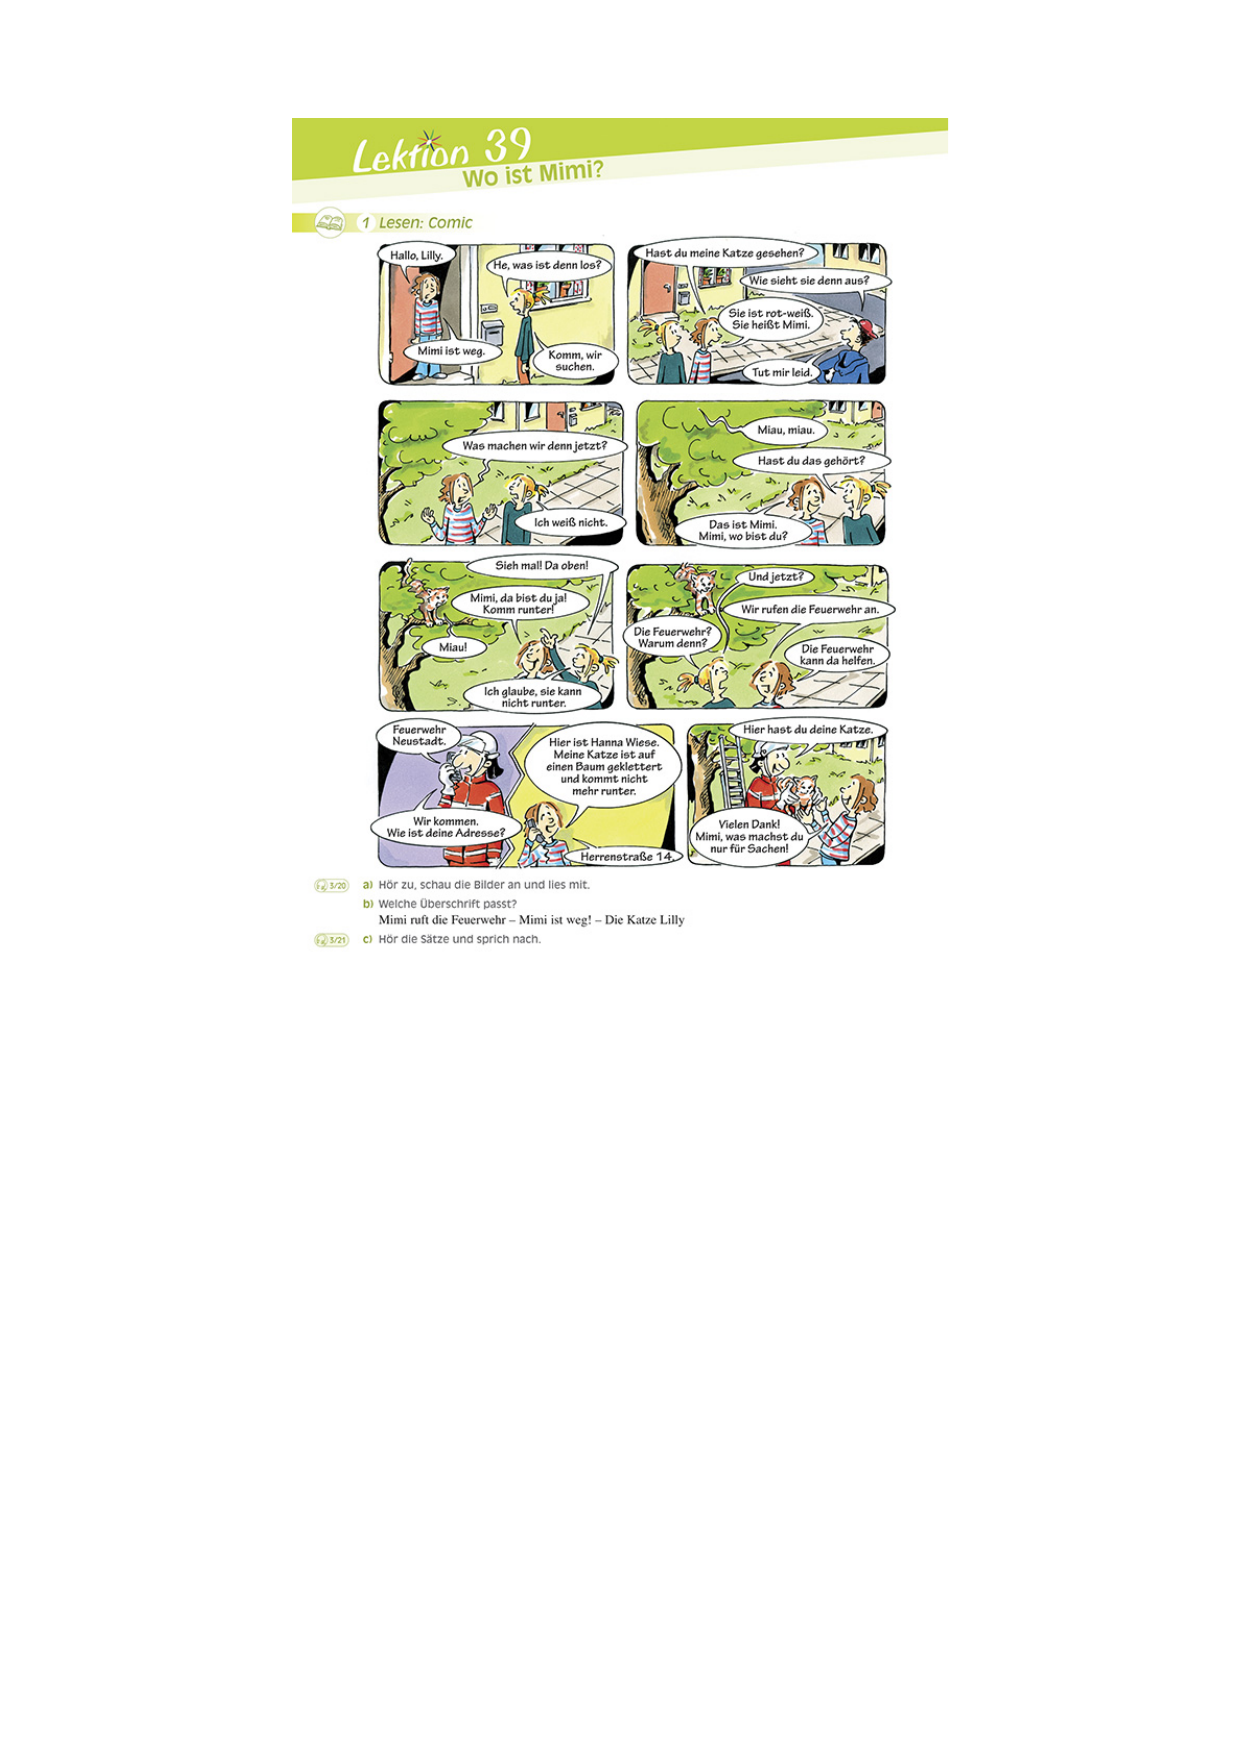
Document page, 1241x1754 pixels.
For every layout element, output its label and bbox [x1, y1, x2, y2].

picture [292, 118, 949, 962]
